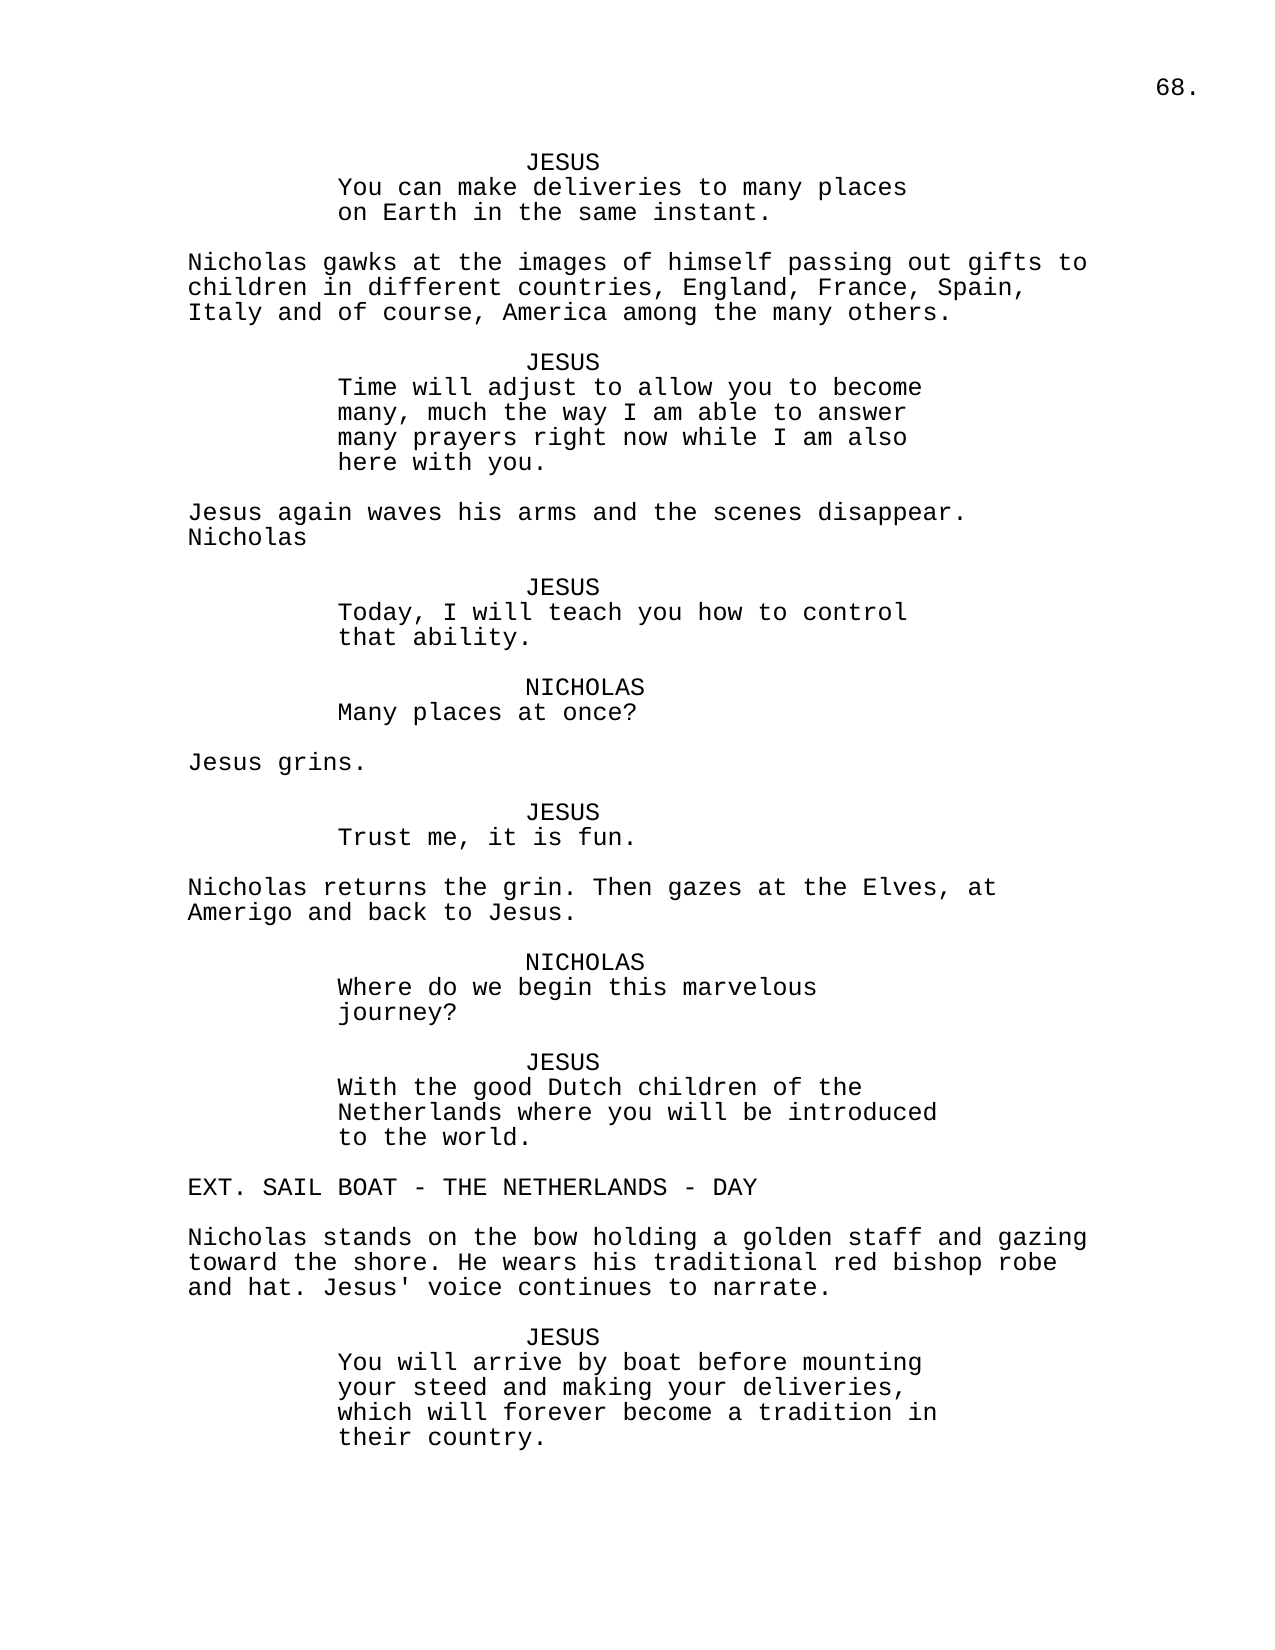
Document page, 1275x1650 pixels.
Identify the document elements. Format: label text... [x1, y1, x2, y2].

text Jesus again waves his arms and the scenes disappear. Nicholas [187, 500, 1087, 550]
text Many places at once? [337, 700, 937, 725]
text Jesus [525, 150, 1087, 175]
text Jesus [525, 1050, 1087, 1075]
text Trust me, it is fun. [337, 825, 937, 850]
text Where do we begin this marvelous journey? [337, 975, 937, 1025]
text Nicholas returns the grin. Then gazes at the Elves, at Amerigo and back to Jesus. [187, 875, 1087, 925]
subtitle Ext. SAIL Boat - The Netherlands - Day [187, 1175, 1087, 1200]
text Jesus [525, 350, 1087, 375]
text Jesus [525, 800, 1087, 825]
text Nicholas [525, 950, 1087, 975]
text Nicholas [525, 675, 1087, 700]
text Nicholas gawks at the images of himself passing out gifts to children in different countries, England, France, Spain, Italy and of course, America among the many others. [187, 250, 1087, 325]
text Today, I will teach you how to control that ability. [337, 600, 937, 650]
text Nicholas stands on the bow holding a golden staff and gazing toward the shore. He wears his traditional red bishop robe and hat. Jesus' voice continues to narrate. [187, 1225, 1087, 1300]
text Jesus [525, 1325, 1087, 1350]
text With the good Dutch children of the Netherlands where you will be introduced to the world. [337, 1075, 937, 1150]
text Jesus [525, 575, 1087, 600]
text Time will adjust to allow you to become many, much the way I am able to answer many prayers right now while I am also here with you. [337, 375, 937, 475]
text You will arrive by boat before mounting your steed and making your deliveries, which will forever become a tradition in their country. [337, 1350, 937, 1450]
text Jesus grins. [187, 750, 1087, 775]
text You can make deliveries to many places on Earth in the same instant. [337, 175, 937, 225]
